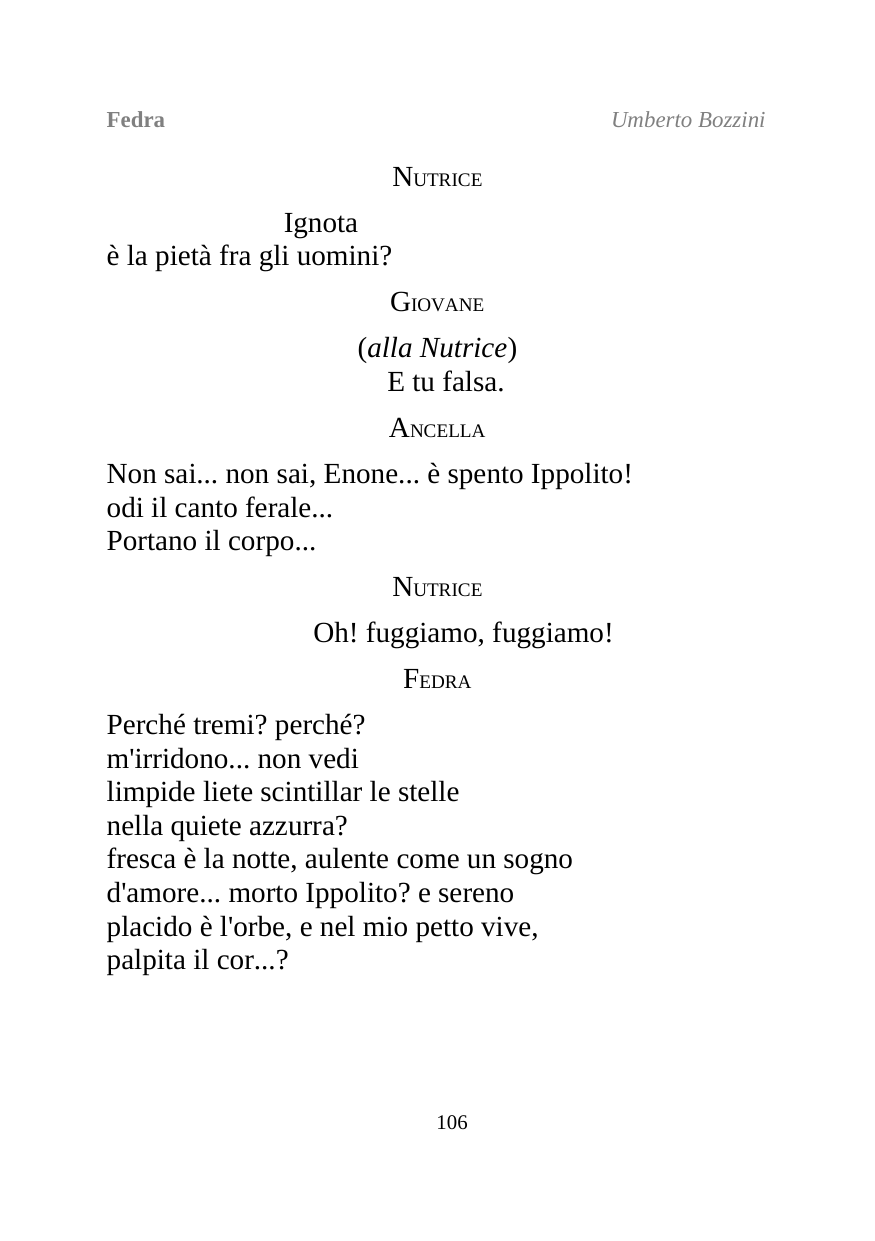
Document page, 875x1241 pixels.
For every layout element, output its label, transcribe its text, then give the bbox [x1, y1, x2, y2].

text Non sai... non sai, Enone... è spento Ippolito! odi il canto ferale... Portano il corpo... [106, 456, 768, 557]
text Nutrice [106, 159, 768, 192]
text (alla Nutrice) [106, 331, 768, 364]
text Nutrice [106, 569, 768, 603]
text Perché tremi? perché? m'irridono... non vedi limpide liete scintillar le stelle nella quiete azzurra? fresca è la notte, aulente come un sogno d'amore... morto Ippolito? e sereno placido è l'orbe, e nel mio petto vive, palpita il cor...? [106, 707, 768, 976]
text E tu falsa. [106, 364, 768, 398]
text Ancella [106, 410, 768, 444]
text Oh! fuggiamo, fuggiamo! [106, 615, 768, 649]
text Giovane [106, 284, 768, 318]
text Ignota è la pietà fra gli uomini? [106, 205, 768, 272]
text Fedra [106, 661, 768, 695]
